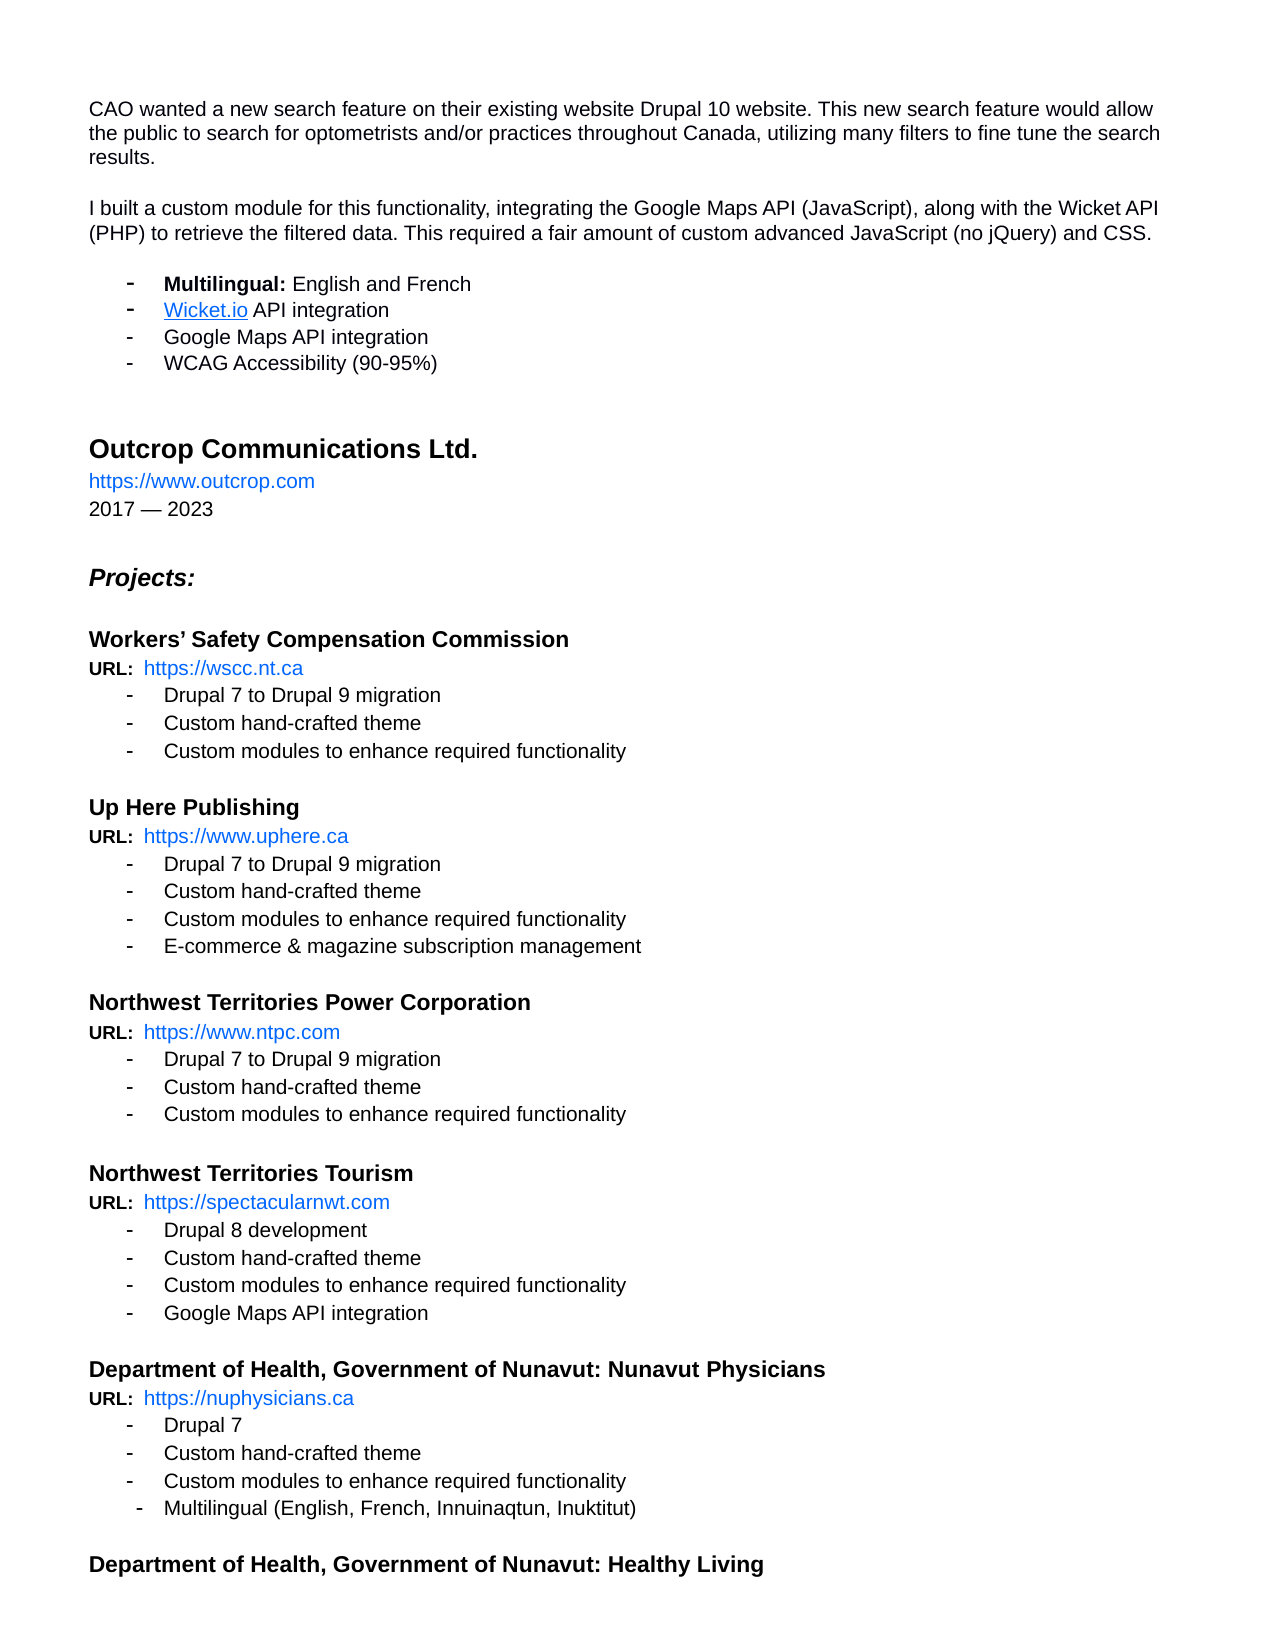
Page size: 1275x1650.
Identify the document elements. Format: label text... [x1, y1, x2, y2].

list Custom hand-crafted theme [126, 711, 1186, 735]
text URL: https://spectacularnwt.com [88, 1190, 1186, 1214]
text Outcrop Communications Ltd. [88, 433, 1186, 464]
list Custom modules to enhance required functionality [126, 738, 1186, 763]
list Google Maps API integration [126, 1301, 1186, 1324]
list Custom modules to enhance required functionality [126, 1468, 1186, 1493]
text https://www.outcrop.com [88, 469, 1186, 493]
list Drupal 7 to Drupal 9 migration [126, 1047, 1186, 1071]
list Drupal 7 to Drupal 9 migration [126, 683, 1186, 707]
list Custom hand-crafted theme [126, 1074, 1186, 1099]
list Drupal 7 [126, 1413, 1186, 1437]
text Northwest Territories Power Corporation [88, 989, 1186, 1016]
text CAO wanted a new search feature on their existing website Drupal 10 website. This new search feature would allow the public to search for optometrists and/or practices throughout Canada, utilizing many filters to fine tune the search results. [88, 96, 1186, 169]
text I built a custom module for this functionality, integrating the Google Maps API (JavaScript), along with the Wicket API (PHP) to retrieve the filtered data. This required a fair amount of custom advanced JavaScript (no jQuery) and CSS. [88, 196, 1186, 244]
list Custom hand-crafted theme [126, 1245, 1186, 1269]
subtitle Projects: [88, 563, 1186, 592]
text Department of Health, Government of Nunavut: Nunavut Physicians [88, 1356, 1186, 1382]
list Multilingual (English, French, Innuinaqtun, Inuktitut) [136, 1496, 1186, 1520]
text URL: https://nuphysicians.ca [88, 1386, 1186, 1410]
text Workers’ Safety Compensation Commission [88, 626, 1186, 652]
text Northwest Territories Tourism [88, 1160, 1186, 1186]
list Drupal 7 to Drupal 9 migration [126, 851, 1186, 875]
list Custom modules to enhance required functionality [126, 1273, 1186, 1297]
list Wicket.io API integration [126, 298, 1186, 323]
list E-commerce & magazine subscription management [126, 934, 1186, 958]
list Google Maps API integration [126, 325, 1186, 349]
text 2017 — 2023 [88, 496, 1186, 520]
list Custom hand-crafted theme [126, 1441, 1186, 1465]
text URL: https://wscc.nt.ca [88, 656, 1186, 680]
list Multilingual: English and French [126, 272, 1186, 297]
list WCAG Accessibility (90-95%) [126, 350, 1186, 374]
list Custom modules to enhance required functionality [126, 907, 1186, 931]
list Custom hand-crafted theme [126, 879, 1186, 903]
text Up Here Publishing [88, 794, 1186, 820]
text URL: https://www.uphere.ca [88, 824, 1186, 848]
list Custom modules to enhance required functionality [126, 1102, 1186, 1126]
text Department of Health, Government of Nunavut: Healthy Living [88, 1551, 1186, 1578]
text URL: https://www.ntpc.com [88, 1019, 1186, 1043]
list Drupal 8 development [126, 1218, 1186, 1242]
